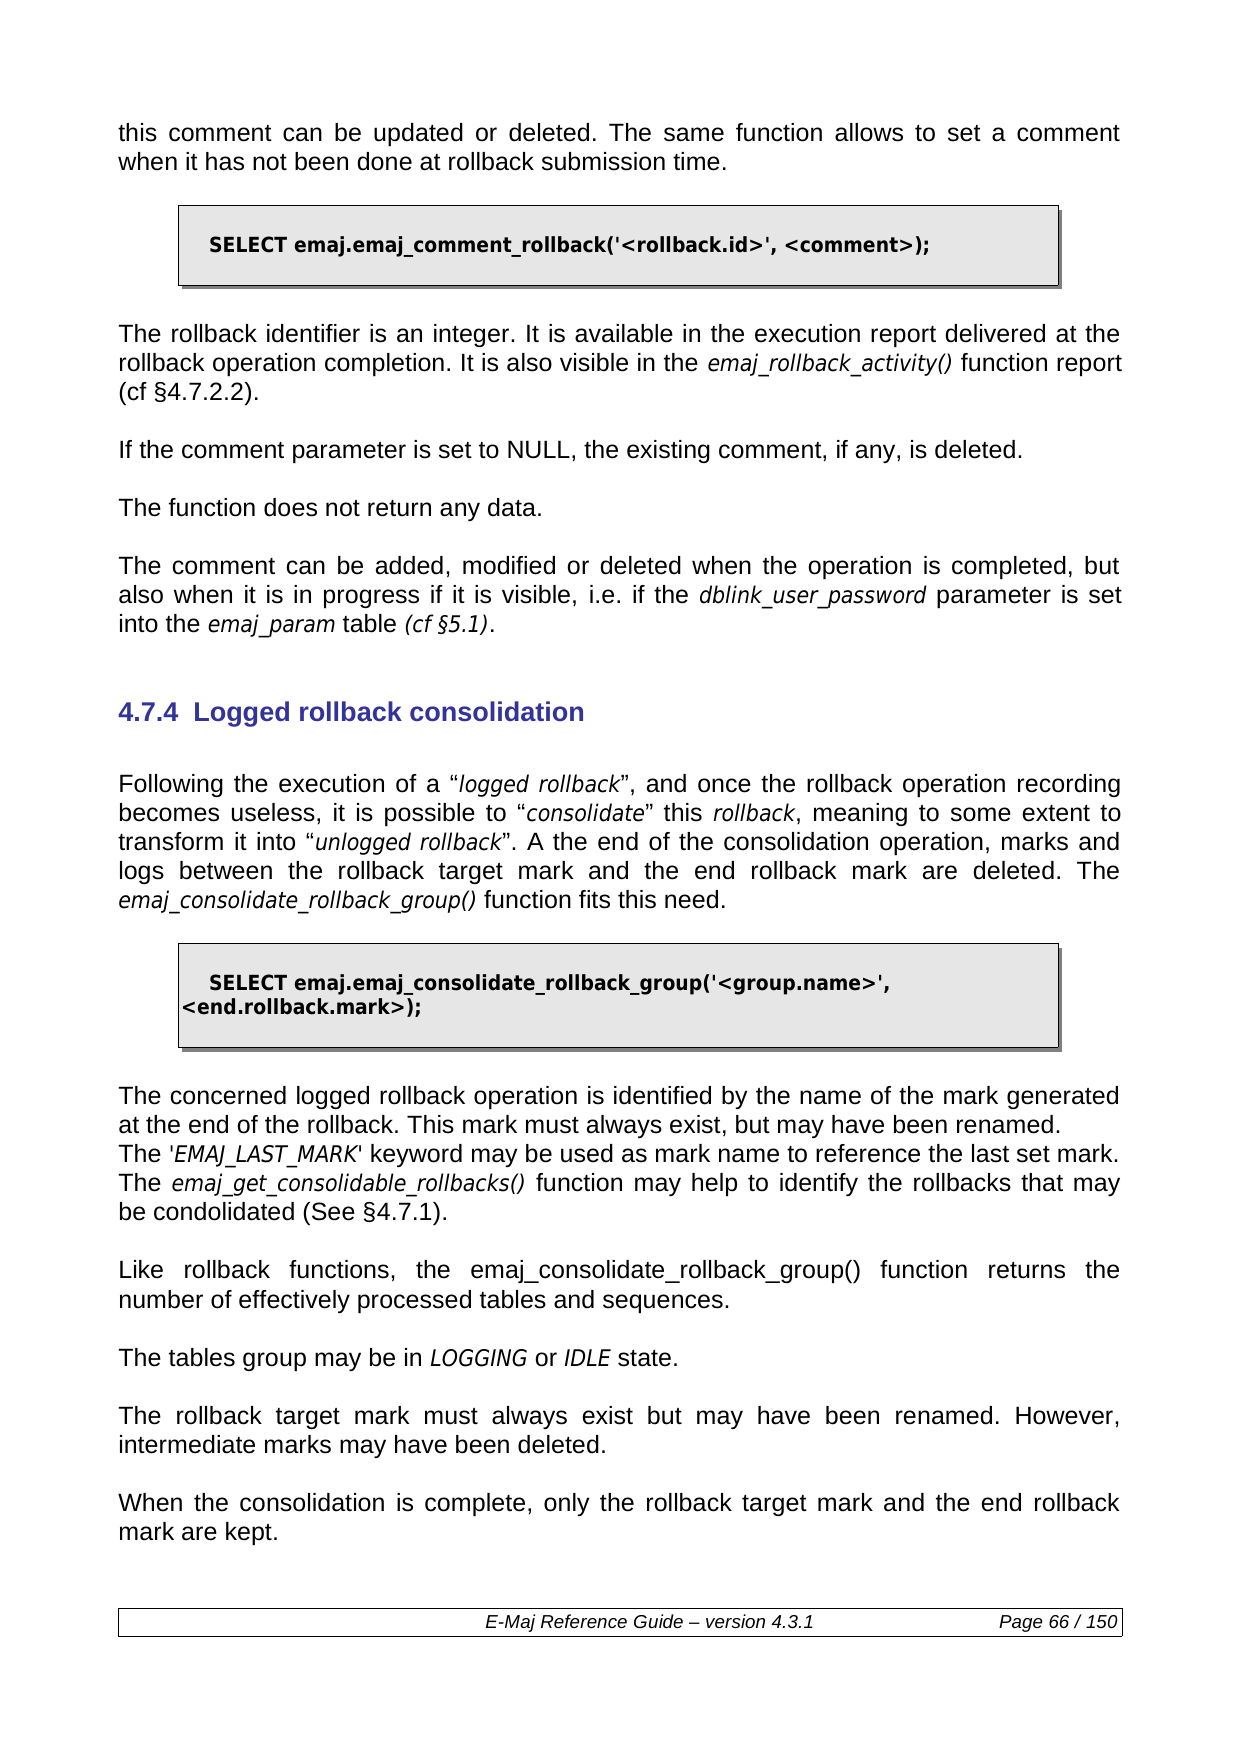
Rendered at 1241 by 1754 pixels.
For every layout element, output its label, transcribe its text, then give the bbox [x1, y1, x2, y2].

text The tables group may be in LOGGING or IDLE state. [118, 1343, 1122, 1372]
text The function does not return any data. [118, 493, 1122, 522]
text If the comment parameter is set to NULL, the existing comment, if any, is deleted. [118, 435, 1122, 464]
text Like rollback functions, the emaj_consolidate_rollback_group() function returns the number of effectively processed tables and sequences. [118, 1255, 1122, 1313]
text SELECT emaj.emaj_consolidate_rollback_group('<group.name>', <end.rollback.mark>); [179, 968, 1058, 1017]
text Following the execution of a “logged rollback”, and once the rollback operation recording becomes useless, it is possible to “consolidate” this rollback, meaning to some extent to transform it into “unlogged rollback”. A the end of the consolidation operation, marks and logs between the rollback target mark and the end rollback mark are deleted. The emaj_consolidate_rollback_group() function fits this need. [118, 769, 1122, 914]
text When the consolidation is complete, only the rollback target mark and the end rollback mark are kept. [118, 1488, 1122, 1546]
text The concerned logged rollback operation is identified by the name of the mark generated at the end of the rollback. This mark must always exist, but may have been renamed. [118, 1081, 1122, 1139]
text The rollback identifier is an integer. It is available in the execution report delivered at the rollback operation completion. It is also visible in the emaj_rollback_activity() function report (cf §4.7.2.2). [118, 318, 1122, 406]
text this comment can be updated or deleted. The same function allows to set a comment when it has not been done at rollback submission time. [118, 118, 1122, 176]
subtitle Logged rollback consolidation [118, 696, 1122, 727]
text The comment can be added, modified or deleted when the operation is completed, but also when it is in progress if it is visible, i.e. if the dblink_user_password parameter is set into the emaj_param table (cf §5.1). [118, 551, 1122, 638]
text SELECT emaj.emaj_comment_rollback('<rollback.id>', <comment>); [179, 230, 1058, 254]
text The rollback target mark must always exist but may have been renamed. However, intermediate marks may have been deleted. [118, 1401, 1122, 1459]
text The 'EMAJ_LAST_MARK' keyword may be used as mark name to reference the last set mark. [118, 1139, 1122, 1168]
text The emaj_get_consolidable_rollbacks() function may help to identify the rollbacks that may be condolidated (See §4.7.1). [118, 1168, 1122, 1226]
